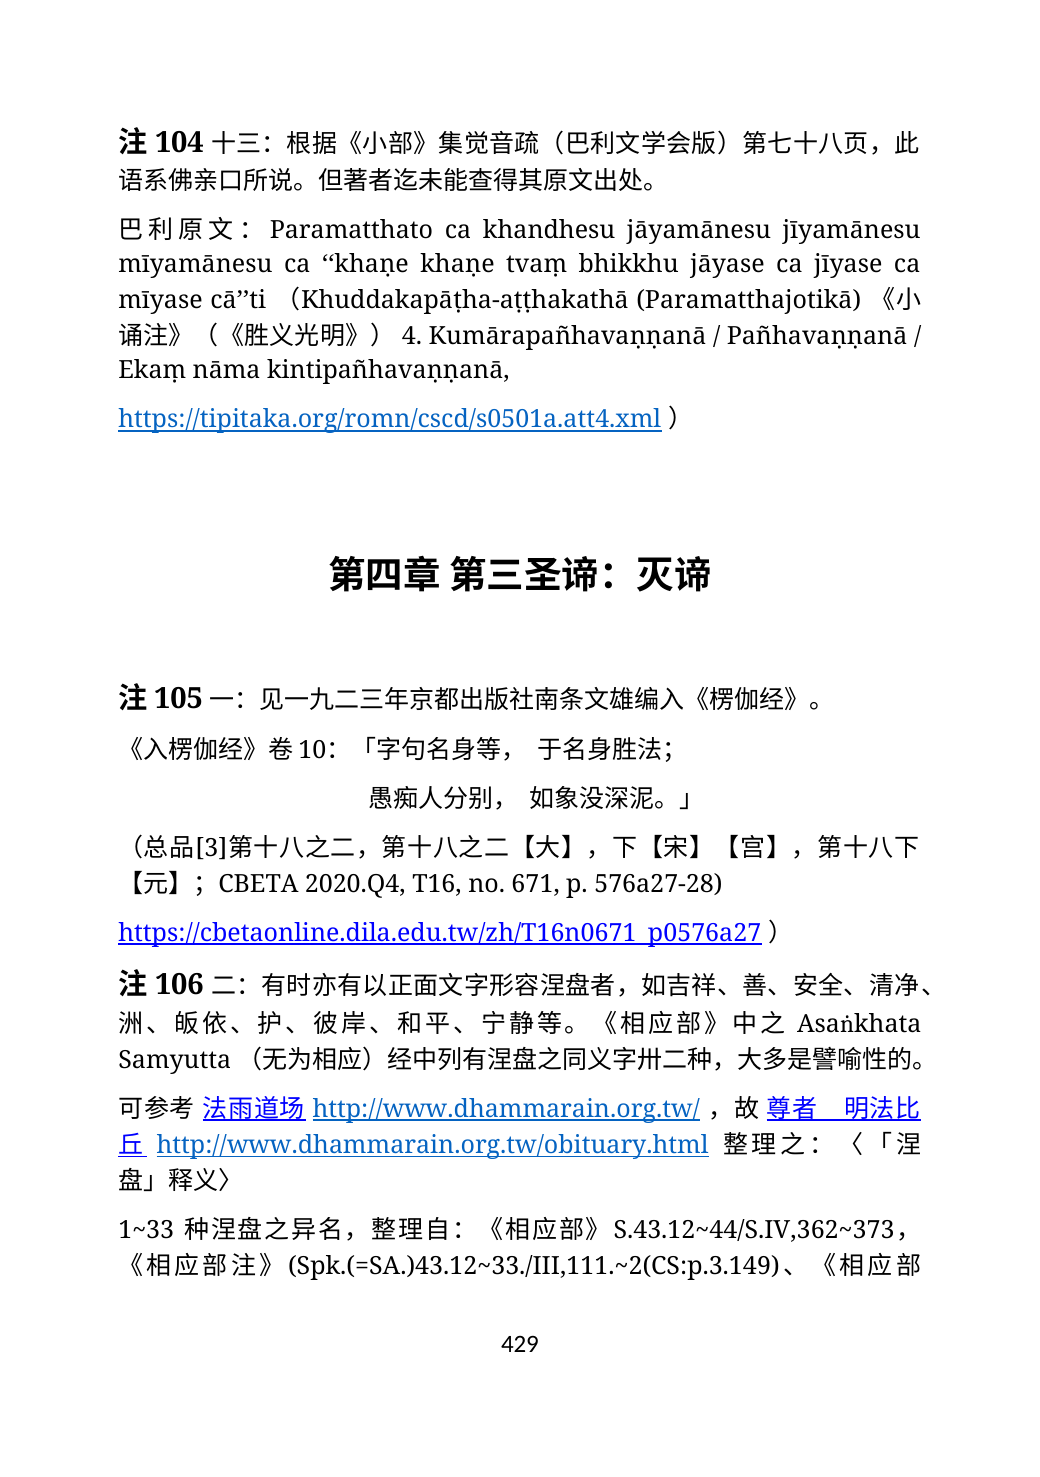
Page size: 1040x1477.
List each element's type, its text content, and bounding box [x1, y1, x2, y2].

text 1~33 种涅盘之异名，整理自：《相应部》S.43.12~44/S.IV,362~373，《相应部注》(Spk.(=SA.)43.12~33./III,111.~2(CS:p.3.149)、《相应部 [118, 1209, 921, 1282]
text （总品[3]第十八之二，第十八之二【大】，下【宋】【宫】，第十八下【元】；CBETA 2020.Q4, T16, no. 671, p. 576a27-28) [118, 827, 921, 899]
subtitle 第四章 第三圣谛：灭谛 [118, 545, 921, 599]
text 《入楞伽经》卷10：「字句名身等， 于名身胜法； [118, 729, 921, 766]
text https://tipitaka.org/romn/cscd/s0501a.att4.xml ） [118, 399, 921, 435]
text 可参考 法雨道场 http://www.dhammarain.org.tw/ ，故 尊者 明法比丘 http://www.dhammarain.org.tw/obituary.html 整理之：〈「涅盘」释义〉 [118, 1088, 921, 1197]
text 巴利原文：Paramatthato ca khandhesu jāyamānesu jīyamānesu mīyamānesu ca ‘‘khaṇe khaṇe tvaṃ bhikkhu jāyase ca jīyase ca mīyase cā’’ti （Khuddakapāṭha-aṭṭhakathā (Paramatthajotikā) 《小诵注》（《胜义光明》） 4. Kumārapañhavaṇṇanā / Pañhavaṇṇanā / Ekaṃ nāma kintipañhavaṇṇanā, [118, 209, 921, 386]
text 注 104 十三：根据《小部》集觉音疏（巴利文学会版）第七十八页，此语系佛亲口所说。但著者迄未能查得其原文出处。 [118, 118, 921, 197]
text 愚痴人分别， 如象没深泥。」 [118, 778, 921, 814]
text 注 105 一：见一九二三年京都出版社南条文雄编入《楞伽经》。 [118, 675, 921, 717]
text 注 106 二：有时亦有以正面文字形容涅盘者，如吉祥、善、安全、清净、洲、皈依、护、彼岸、和平、宁静等。《相应部》中之 Asaṅkhata Samyutta （无为相应）经中列有涅盘之同义字卅二种，大多是譬喻性的。 [118, 961, 921, 1076]
text https://cbetaonline.dila.edu.tw/zh/T16n0671_p0576a27 ） [118, 912, 921, 948]
